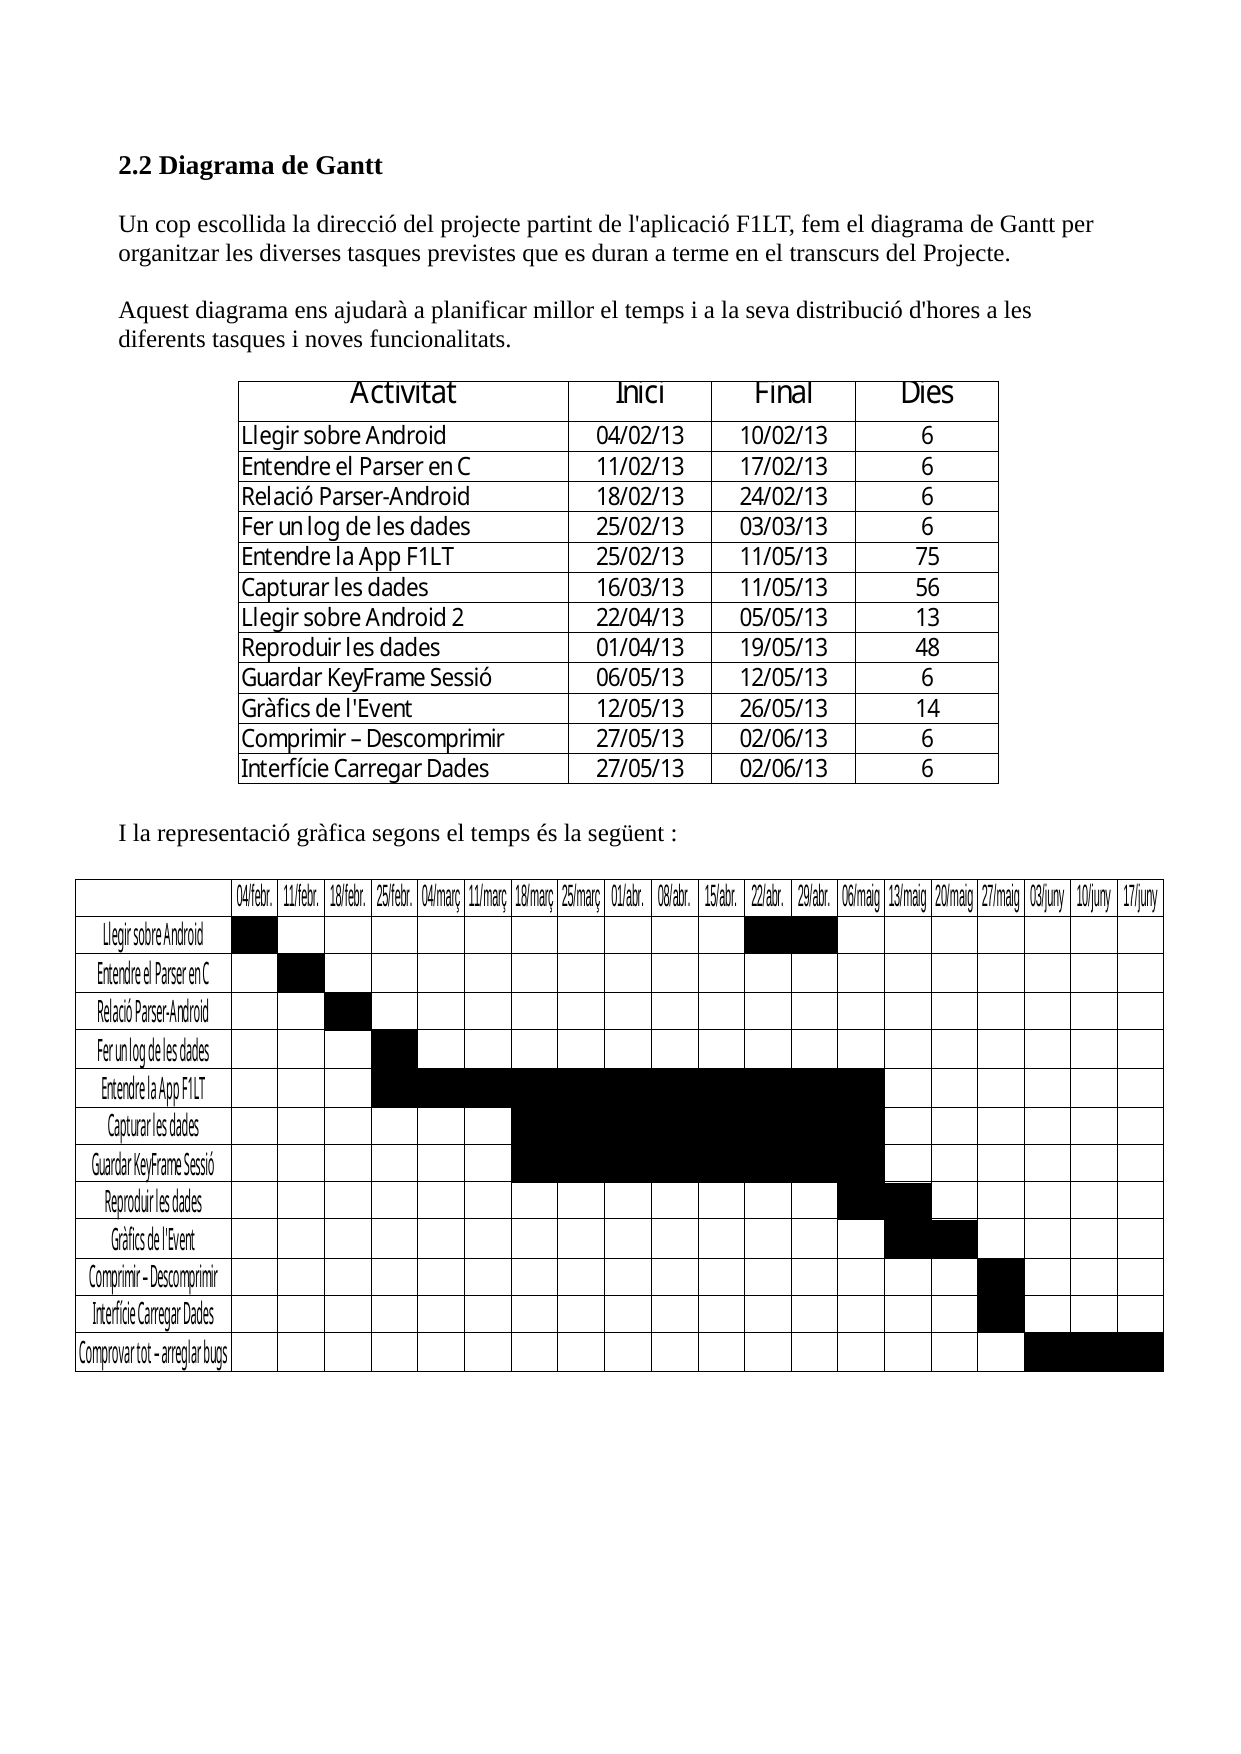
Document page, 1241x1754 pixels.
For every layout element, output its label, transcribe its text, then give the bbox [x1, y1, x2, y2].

text Aquest diagrama ens ajudarà a planificar millor el temps i a la seva distribució d'hores a les diferents tasques i noves funcionalitats. [118, 295, 1122, 353]
text I la representació gràfica segons el temps és la següent : [118, 818, 1122, 846]
text 2.2 Diagrama de Gantt [118, 149, 1122, 180]
text Un cop escollida la direcció del projecte partint de l'aplicació F1LT, fem el diagrama de Gantt per organitzar les diverses tasques previstes que es duran a terme en el transcurs del Projecte. [118, 209, 1122, 267]
